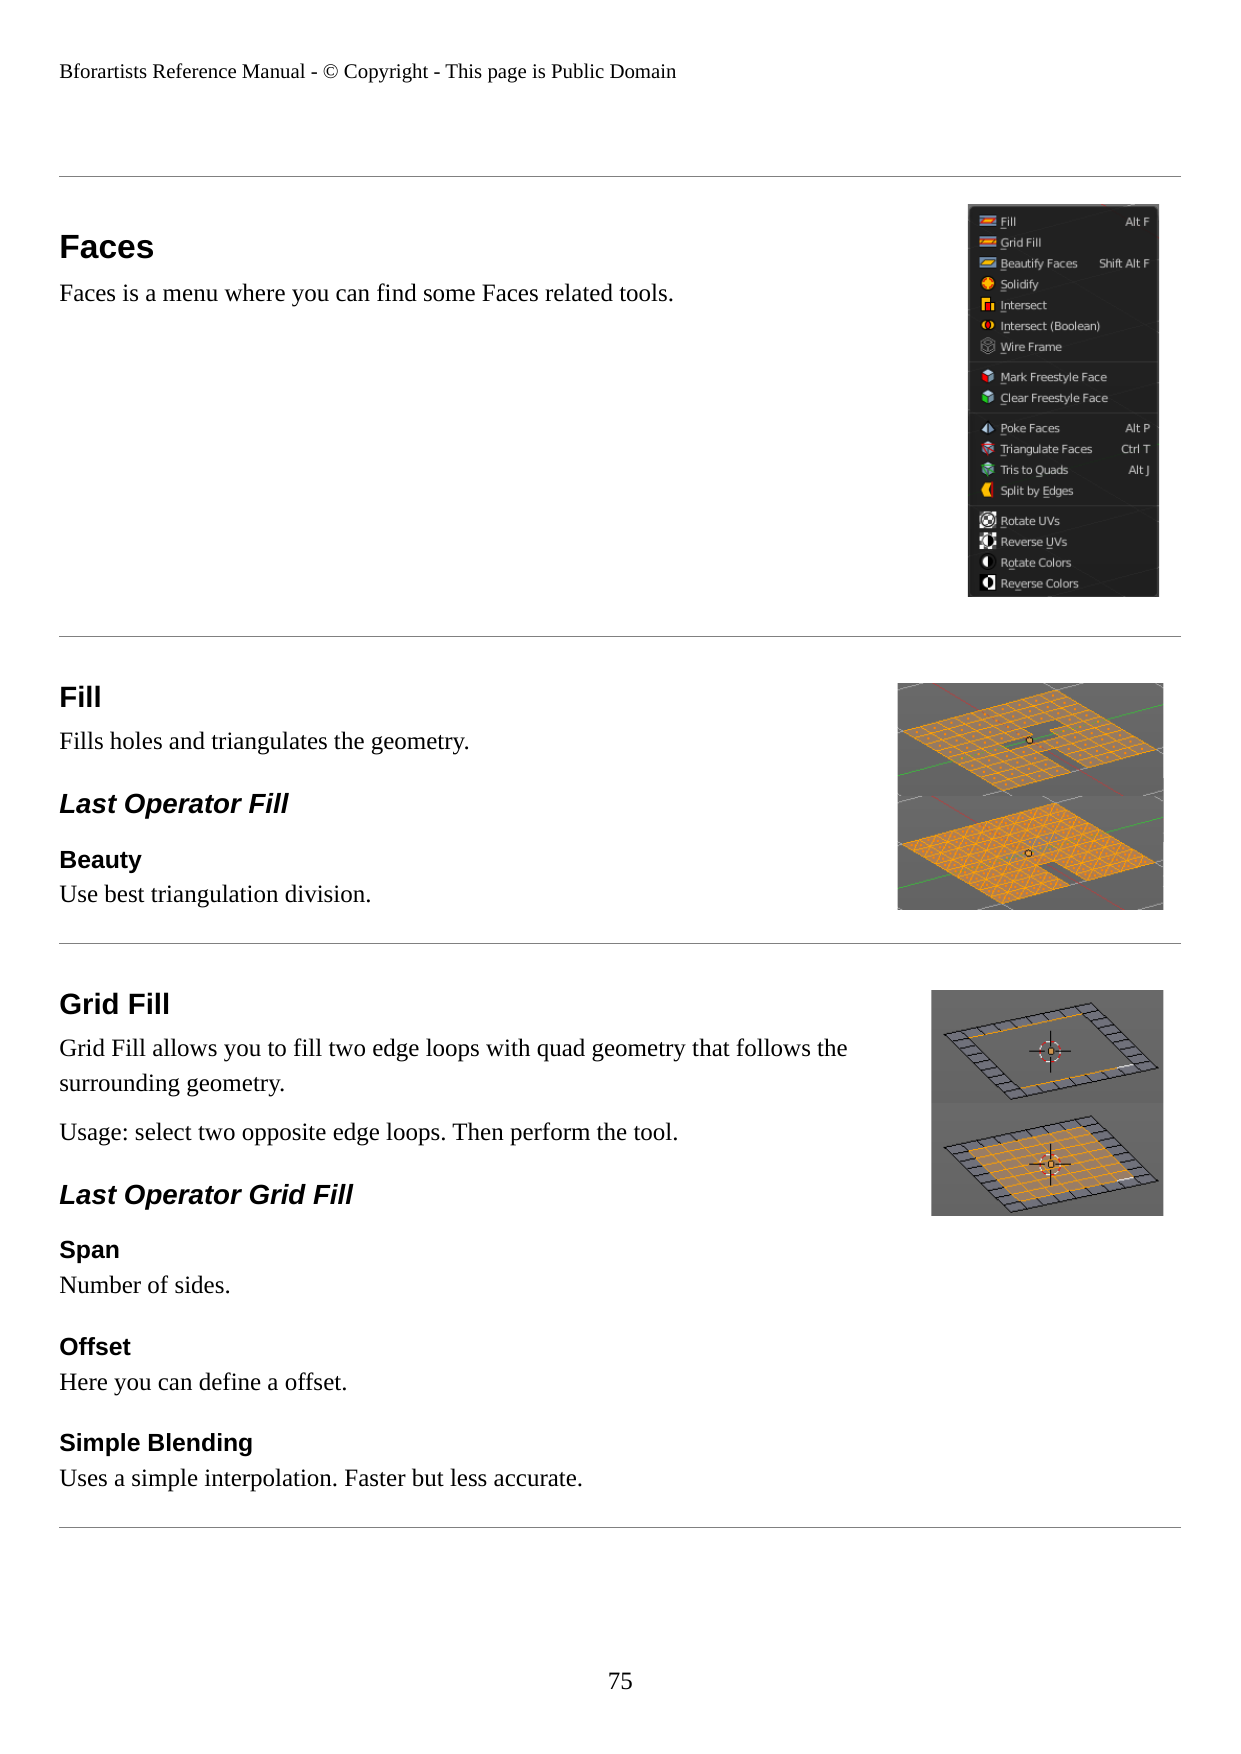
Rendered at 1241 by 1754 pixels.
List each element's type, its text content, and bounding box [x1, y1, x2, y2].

text Use best triangulation division. [59, 879, 897, 908]
picture [931, 990, 1164, 1216]
text Usage: select two opposite edge loops. Then perform the tool. [59, 1117, 931, 1146]
subtitle Fill [59, 680, 1181, 714]
subtitle Simple Blending [59, 1428, 1181, 1457]
subtitle Grid Fill [59, 987, 1181, 1021]
subtitle Offset [59, 1332, 1181, 1360]
subtitle Beauty [59, 845, 897, 873]
subtitle [1164, 845, 1181, 873]
text Grid Fill allows you to fill two edge loops with quad geometry that follows the surrounding geometry. [59, 1033, 931, 1097]
text Faces is a menu where you can find some Faces related tools. [59, 278, 967, 307]
subtitle Span [59, 1236, 1181, 1264]
subtitle Faces [59, 227, 967, 265]
text Uses a simple interpolation. Faster but less accurate. [59, 1463, 1181, 1492]
text Fills holes and triangulates the geometry. [59, 726, 897, 755]
subtitle [1164, 788, 1181, 820]
subtitle Last Operator Grid Fill [59, 1179, 931, 1211]
subtitle [1160, 227, 1181, 265]
text Here you can define a offset. [59, 1367, 1181, 1395]
picture [897, 683, 1164, 910]
subtitle [1164, 1179, 1181, 1211]
picture [967, 204, 1160, 597]
text Number of sides. [59, 1270, 1181, 1299]
subtitle Last Operator Fill [59, 788, 897, 820]
